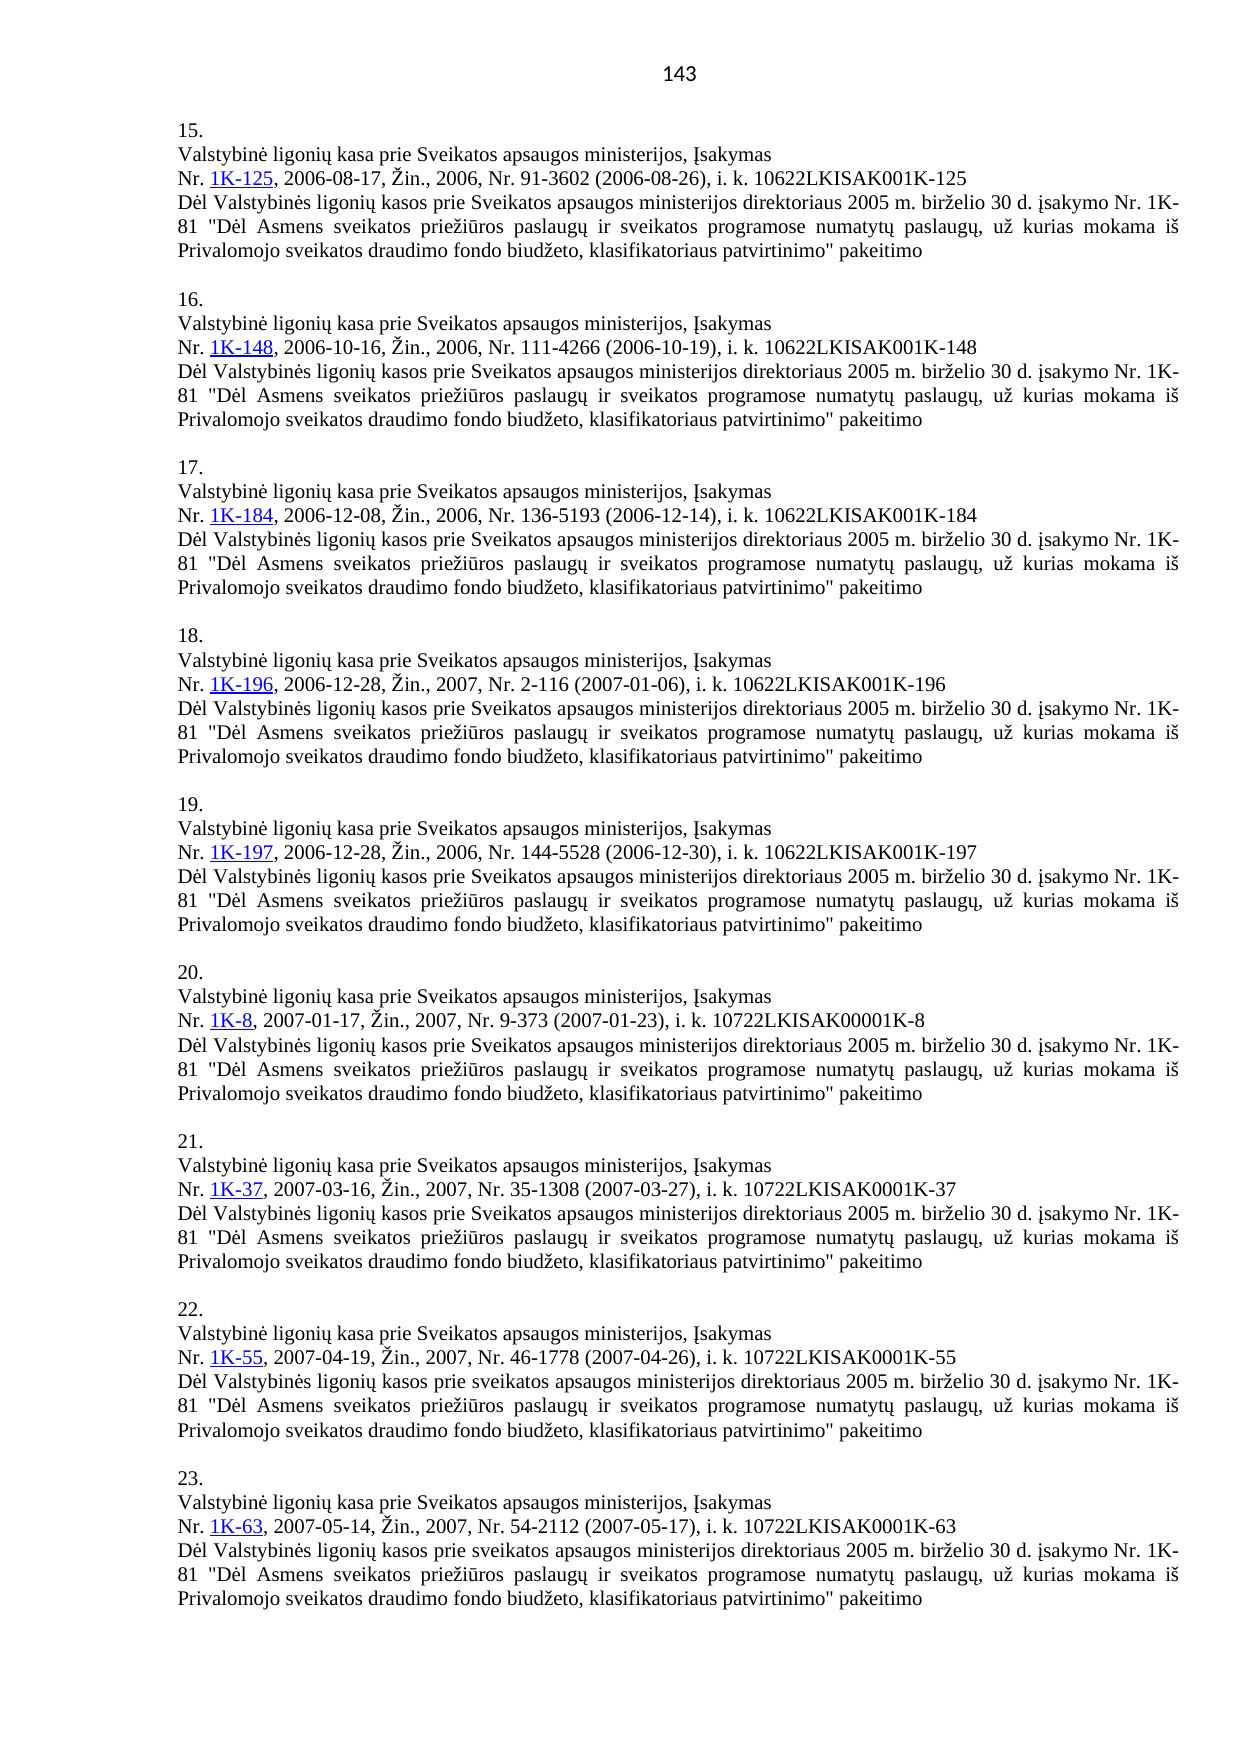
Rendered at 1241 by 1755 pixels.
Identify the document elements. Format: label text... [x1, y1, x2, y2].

text Dėl Valstybinės ligonių kasos prie Sveikatos apsaugos ministerijos direktoriaus 2005 m. birželio 30 d. įsakymo Nr. 1K-81 "Dėl Asmens sveikatos priežiūros paslaugų ir sveikatos programose numatytų paslaugų, už kurias mokama iš Privalomojo sveikatos draudimo fondo biudžeto, klasifikatoriaus patvirtinimo" pakeitimo [177, 1201, 1181, 1273]
text 21. [177, 1129, 1181, 1153]
text Nr. 1K-8, 2007-01-17, Žin., 2007, Nr. 9-373 (2007-01-23), i. k. 10722LKISAK00001K-8 [177, 1008, 1181, 1032]
text Valstybinė ligonių kasa prie Sveikatos apsaugos ministerijos, Įsakymas [177, 984, 1181, 1008]
text 18. [177, 623, 1181, 647]
text 22. [177, 1297, 1181, 1321]
text Nr. 1K-184, 2006-12-08, Žin., 2006, Nr. 136-5193 (2006-12-14), i. k. 10622LKISAK001K-184 [177, 503, 1181, 527]
text Valstybinė ligonių kasa prie Sveikatos apsaugos ministerijos, Įsakymas [177, 1321, 1181, 1345]
text Valstybinė ligonių kasa prie Sveikatos apsaugos ministerijos, Įsakymas [177, 1490, 1181, 1514]
text Valstybinė ligonių kasa prie Sveikatos apsaugos ministerijos, Įsakymas [177, 1153, 1181, 1177]
text Dėl Valstybinės ligonių kasos prie Sveikatos apsaugos ministerijos direktoriaus 2005 m. birželio 30 d. įsakymo Nr. 1K-81 "Dėl Asmens sveikatos priežiūros paslaugų ir sveikatos programose numatytų paslaugų, už kurias mokama iš Privalomojo sveikatos draudimo fondo biudžeto, klasifikatoriaus patvirtinimo" pakeitimo [177, 190, 1181, 262]
text Valstybinė ligonių kasa prie Sveikatos apsaugos ministerijos, Įsakymas [177, 647, 1181, 672]
text Nr. 1K-125, 2006-08-17, Žin., 2006, Nr. 91-3602 (2006-08-26), i. k. 10622LKISAK001K-125 [177, 166, 1181, 190]
text Nr. 1K-63, 2007-05-14, Žin., 2007, Nr. 54-2112 (2007-05-17), i. k. 10722LKISAK0001K-63 [177, 1514, 1181, 1538]
text Dėl Valstybinės ligonių kasos prie sveikatos apsaugos ministerijos direktoriaus 2005 m. birželio 30 d. įsakymo Nr. 1K-81 "Dėl Asmens sveikatos priežiūros paslaugų ir sveikatos programose numatytų paslaugų, už kurias mokama iš Privalomojo sveikatos draudimo fondo biudžeto, klasifikatoriaus patvirtinimo" pakeitimo [177, 1538, 1181, 1610]
text 17. [177, 455, 1181, 479]
text 20. [177, 960, 1181, 984]
text Nr. 1K-55, 2007-04-19, Žin., 2007, Nr. 46-1778 (2007-04-26), i. k. 10722LKISAK0001K-55 [177, 1345, 1181, 1369]
text 16. [177, 287, 1181, 311]
text Nr. 1K-37, 2007-03-16, Žin., 2007, Nr. 35-1308 (2007-03-27), i. k. 10722LKISAK0001K-37 [177, 1177, 1181, 1201]
text Dėl Valstybinės ligonių kasos prie Sveikatos apsaugos ministerijos direktoriaus 2005 m. birželio 30 d. įsakymo Nr. 1K-81 "Dėl Asmens sveikatos priežiūros paslaugų ir sveikatos programose numatytų paslaugų, už kurias mokama iš Privalomojo sveikatos draudimo fondo biudžeto, klasifikatoriaus patvirtinimo" pakeitimo [177, 527, 1181, 599]
text Dėl Valstybinės ligonių kasos prie Sveikatos apsaugos ministerijos direktoriaus 2005 m. birželio 30 d. įsakymo Nr. 1K-81 "Dėl Asmens sveikatos priežiūros paslaugų ir sveikatos programose numatytų paslaugų, už kurias mokama iš Privalomojo sveikatos draudimo fondo biudžeto, klasifikatoriaus patvirtinimo" pakeitimo [177, 359, 1181, 431]
text Valstybinė ligonių kasa prie Sveikatos apsaugos ministerijos, Įsakymas [177, 816, 1181, 840]
text Dėl Valstybinės ligonių kasos prie sveikatos apsaugos ministerijos direktoriaus 2005 m. birželio 30 d. įsakymo Nr. 1K-81 "Dėl Asmens sveikatos priežiūros paslaugų ir sveikatos programose numatytų paslaugų, už kurias mokama iš Privalomojo sveikatos draudimo fondo biudžeto, klasifikatoriaus patvirtinimo" pakeitimo [177, 1369, 1181, 1442]
text Dėl Valstybinės ligonių kasos prie Sveikatos apsaugos ministerijos direktoriaus 2005 m. birželio 30 d. įsakymo Nr. 1K-81 "Dėl Asmens sveikatos priežiūros paslaugų ir sveikatos programose numatytų paslaugų, už kurias mokama iš Privalomojo sveikatos draudimo fondo biudžeto, klasifikatoriaus patvirtinimo" pakeitimo [177, 696, 1181, 768]
text Nr. 1K-197, 2006-12-28, Žin., 2006, Nr. 144-5528 (2006-12-30), i. k. 10622LKISAK001K-197 [177, 840, 1181, 864]
text Nr. 1K-148, 2006-10-16, Žin., 2006, Nr. 111-4266 (2006-10-19), i. k. 10622LKISAK001K-148 [177, 335, 1181, 359]
text Dėl Valstybinės ligonių kasos prie Sveikatos apsaugos ministerijos direktoriaus 2005 m. birželio 30 d. įsakymo Nr. 1K-81 "Dėl Asmens sveikatos priežiūros paslaugų ir sveikatos programose numatytų paslaugų, už kurias mokama iš Privalomojo sveikatos draudimo fondo biudžeto, klasifikatoriaus patvirtinimo" pakeitimo [177, 1032, 1181, 1105]
text 15. [177, 118, 1181, 142]
text Valstybinė ligonių kasa prie Sveikatos apsaugos ministerijos, Įsakymas [177, 311, 1181, 335]
text Valstybinė ligonių kasa prie Sveikatos apsaugos ministerijos, Įsakymas [177, 479, 1181, 503]
text 19. [177, 792, 1181, 816]
text 23. [177, 1466, 1181, 1490]
text Valstybinė ligonių kasa prie Sveikatos apsaugos ministerijos, Įsakymas [177, 142, 1181, 166]
text Dėl Valstybinės ligonių kasos prie Sveikatos apsaugos ministerijos direktoriaus 2005 m. birželio 30 d. įsakymo Nr. 1K-81 "Dėl Asmens sveikatos priežiūros paslaugų ir sveikatos programose numatytų paslaugų, už kurias mokama iš Privalomojo sveikatos draudimo fondo biudžeto, klasifikatoriaus patvirtinimo" pakeitimo [177, 864, 1181, 936]
text Nr. 1K-196, 2006-12-28, Žin., 2007, Nr. 2-116 (2007-01-06), i. k. 10622LKISAK001K-196 [177, 672, 1181, 696]
